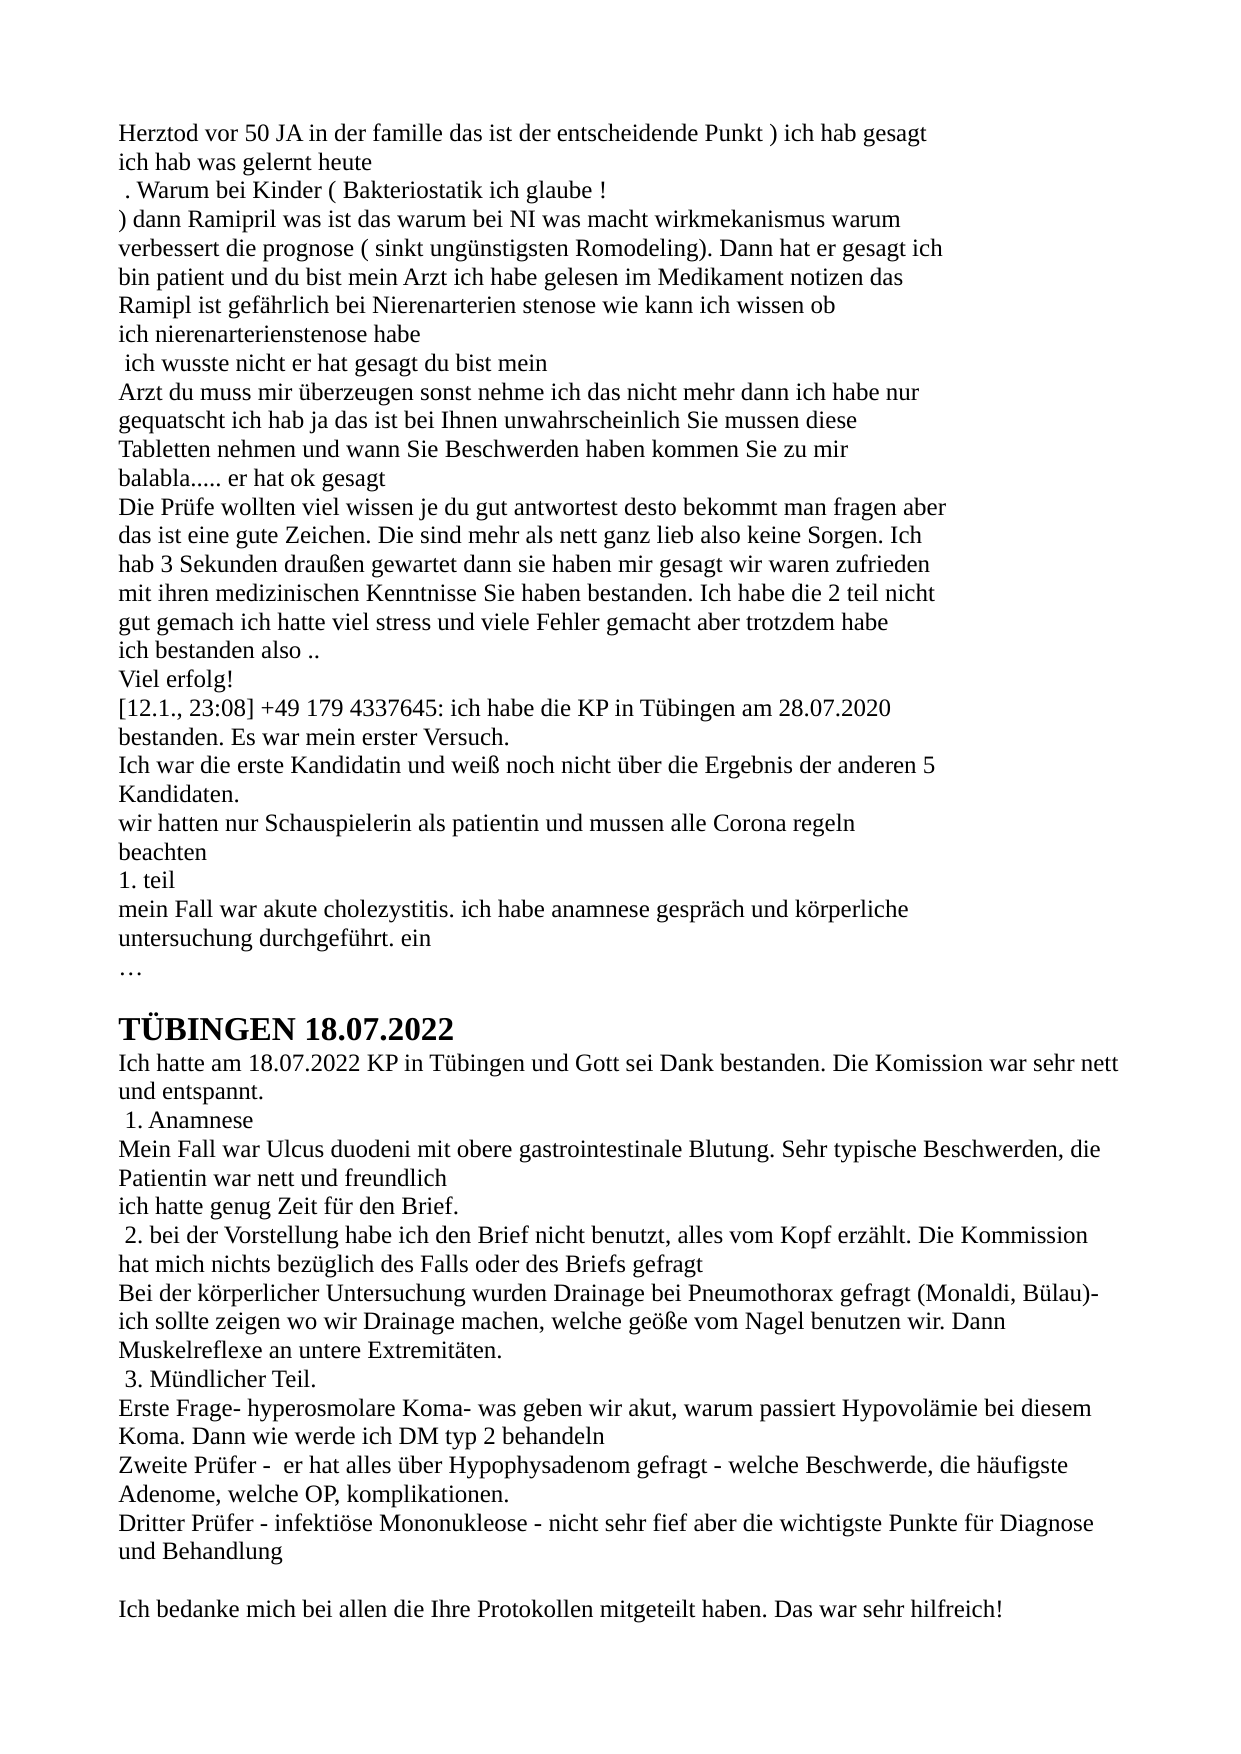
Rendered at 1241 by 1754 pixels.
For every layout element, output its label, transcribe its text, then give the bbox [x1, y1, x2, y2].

text ich wusste nicht er hat gesagt du bist mein [118, 348, 1122, 377]
text 1. teil [118, 866, 1122, 894]
text 1. Anamnese [118, 1105, 1122, 1134]
text TÜBINGEN 18.07.2022 [118, 1009, 1122, 1048]
text ich nierenarterienstenose habe [118, 319, 1122, 348]
text Ich hatte am 18.07.2022 KP in Tübingen und Gott sei Dank bestanden. Die Komission war sehr nett und entspannt. [118, 1048, 1122, 1105]
text bestanden. Es war mein erster Versuch. [118, 722, 1122, 751]
text Arzt du muss mir überzeugen sonst nehme ich das nicht mehr dann ich habe nur [118, 377, 1122, 406]
text Ramipl ist gefährlich bei Nierenarterien stenose wie kann ich wissen ob [118, 291, 1122, 319]
text untersuchung durchgeführt. ein [118, 923, 1122, 952]
text Zweite Prüfer - er hat alles über Hypophysadenom gefragt - welche Beschwerde, die häufigste Adenome, welche OP, komplikationen. [118, 1450, 1122, 1508]
text Mein Fall war Ulcus duodeni mit obere gastrointestinale Blutung. Sehr typische Beschwerden, die Patientin war nett und freundlich [118, 1134, 1122, 1191]
text verbessert die prognose ( sinkt ungünstigsten Romodeling). Dann hat er gesagt ich [118, 233, 1122, 262]
text gut gemach ich hatte viel stress und viele Fehler gemacht aber trotzdem habe [118, 607, 1122, 636]
text ) dann Ramipril was ist das warum bei NI was macht wirkmekanismus warum [118, 204, 1122, 233]
text Viel erfolg! [118, 664, 1122, 693]
text Die Prüfe wollten viel wissen je du gut antwortest desto bekommt man fragen aber [118, 492, 1122, 521]
text balabla..... er hat ok gesagt 🤣 [118, 463, 1122, 492]
text Tabletten nehmen und wann Sie Beschwerden haben kommen Sie zu mir [118, 434, 1122, 463]
text bin patient und du bist mein Arzt ich habe gelesen im Medikament notizen das [118, 262, 1122, 291]
text Herztod vor 50 JA in der famille das ist der entscheidende Punkt ) ich hab gesagt [118, 118, 1122, 147]
text mit ihren medizinischen Kenntnisse Sie haben bestanden. Ich habe die 2 teil nicht [118, 578, 1122, 607]
text mein Fall war akute cholezystitis. ich habe anamnese gespräch und körperliche [118, 894, 1122, 923]
text Erste Frage- hyperosmolare Koma- was geben wir akut, warum passiert Hypovolämie bei diesem Koma. Dann wie werde ich DM typ 2 behandeln [118, 1393, 1122, 1450]
text Dritter Prüfer - infektiöse Mononukleose - nicht sehr fief aber die wichtigste Punkte für Diagnose und Behandlung [118, 1508, 1122, 1565]
text gequatscht ich hab ja das ist bei Ihnen unwahrscheinlich Sie mussen diese [118, 406, 1122, 434]
text Kandidaten. [118, 779, 1122, 808]
text wir hatten nur Schauspielerin als patientin und mussen alle Corona regeln [118, 808, 1122, 837]
text . Warum bei Kinder ( Bakteriostatik ich glaube ! [118, 176, 1122, 204]
text das ist eine gute Zeichen. Die sind mehr als nett ganz lieb also keine Sorgen. Ich [118, 521, 1122, 549]
text [12.1., 23:08] +49 179 4337645: ich habe die KP in Tübingen am 28.07.2020 [118, 693, 1122, 722]
text 3. Mündlicher Teil. [118, 1364, 1122, 1393]
text 2. bei der Vorstellung habe ich den Brief nicht benutzt, alles vom Kopf erzählt. Die Kommission hat mich nichts bezüglich des Falls oder des Briefs gefragt [118, 1220, 1122, 1278]
text … [118, 952, 1122, 981]
text Ich bedanke mich bei allen die Ihre Protokollen mitgeteilt haben. Das war sehr hilfreich! [118, 1594, 1122, 1623]
text Bei der körperlicher Untersuchung wurden Drainage bei Pneumothorax gefragt (Monaldi, Bülau)- ich sollte zeigen wo wir Drainage machen, welche geöße vom Nagel benutzen wir. Dann Muskelreflexe an untere Extremitäten. [118, 1278, 1122, 1364]
text Ich war die erste Kandidatin und weiß noch nicht über die Ergebnis der anderen 5 [118, 751, 1122, 779]
text ich bestanden also .. [118, 636, 1122, 664]
text hab 3 Sekunden draußen gewartet dann sie haben mir gesagt wir waren zufrieden [118, 549, 1122, 578]
text ich hatte genug Zeit für den Brief. [118, 1191, 1122, 1220]
text beachten [118, 837, 1122, 866]
text ich hab was gelernt heute [118, 147, 1122, 176]
